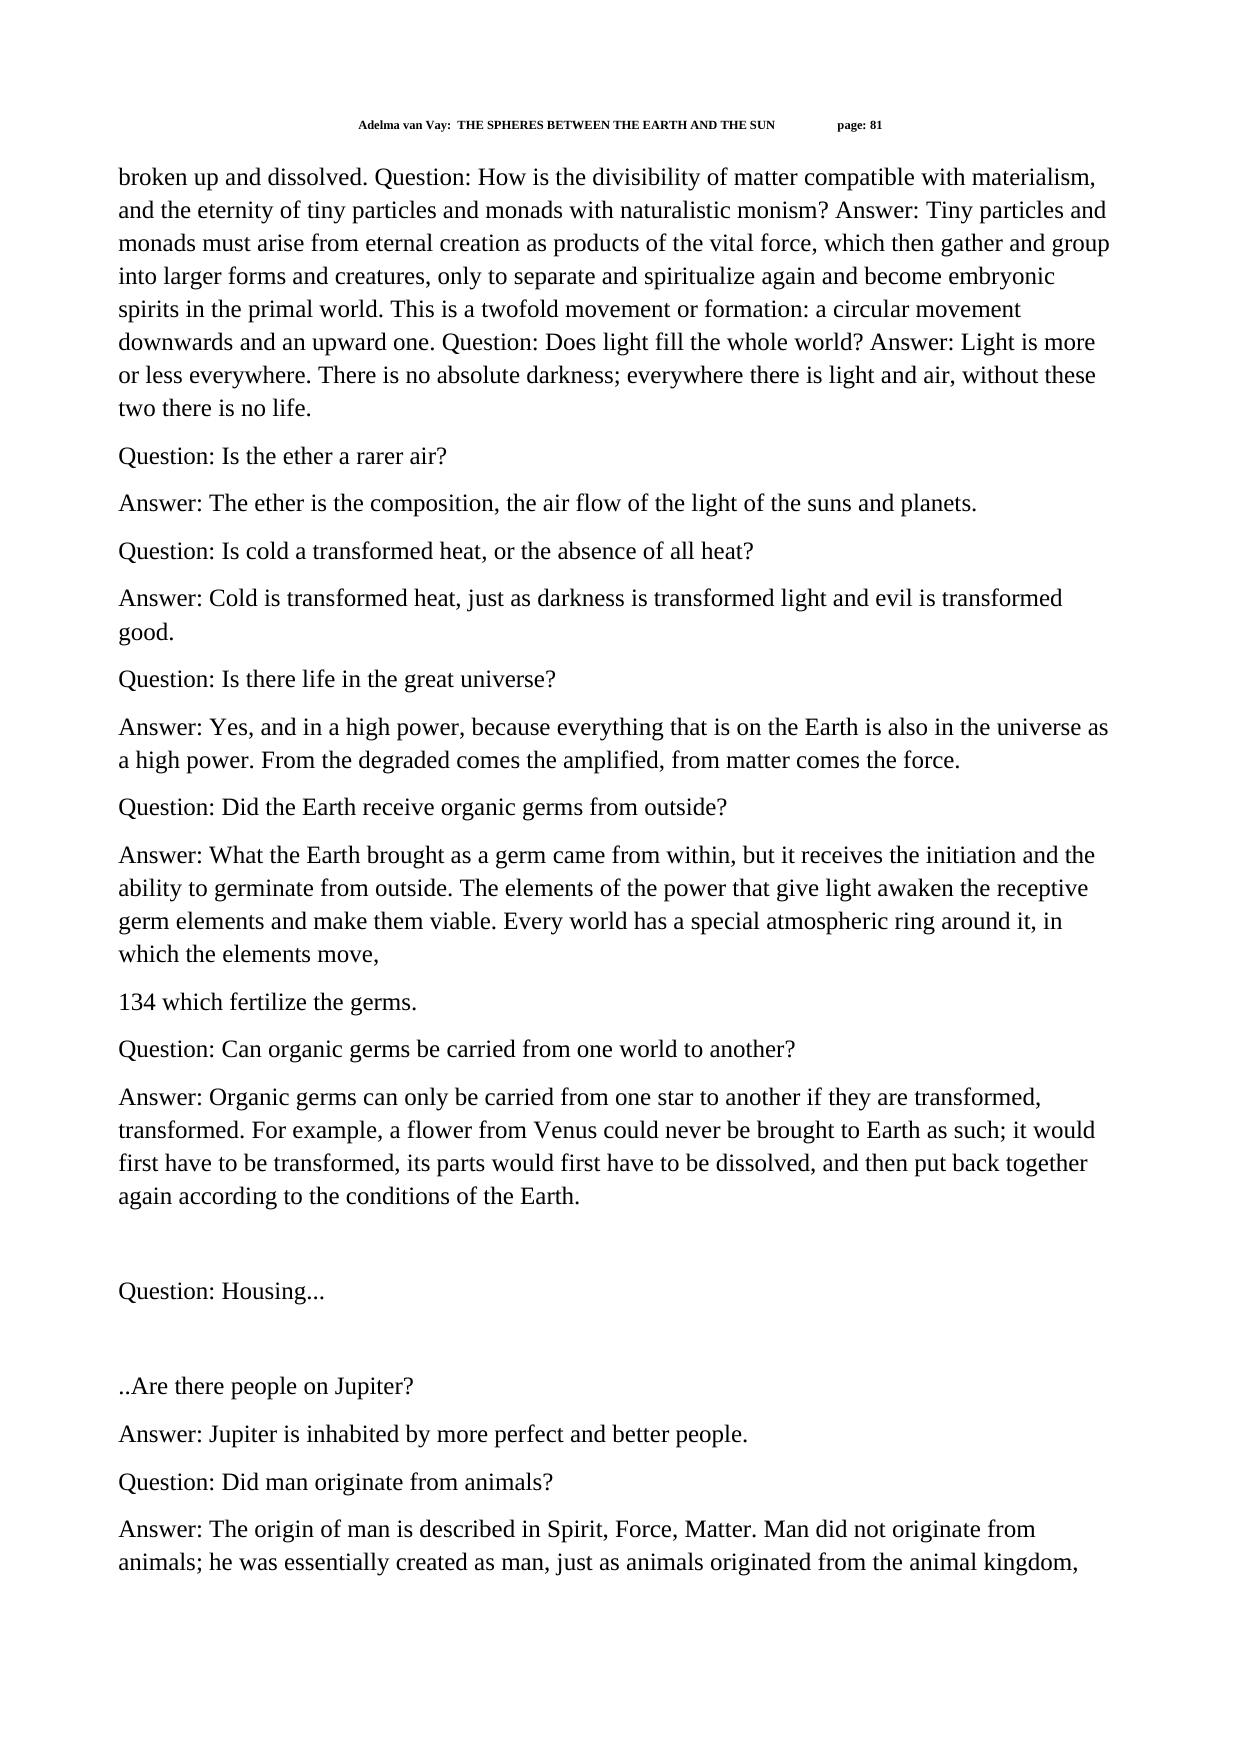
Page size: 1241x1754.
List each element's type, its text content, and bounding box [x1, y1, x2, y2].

text Answer: Jupiter is inhabited by more perfect and better people. [118, 1419, 1122, 1448]
text Answer: Cold is transformed heat, just as darkness is transformed light and evil is transformed good. [118, 583, 1122, 645]
text Question: Is the ether a rarer air? [118, 441, 1122, 469]
text Answer: The origin of man is described in Spirit, Force, Matter. Man did not originate from animals; he was essentially created as man, just as animals originated from the animal kingdom, [118, 1514, 1122, 1576]
text broken up and dissolved. Question: How is the divisibility of matter compatible with materialism, and the eternity of tiny particles and monads with naturalistic monism? Answer: Tiny particles and monads must arise from eternal creation as products of the vital force, which then gather and group into larger forms and creatures, only to separate and spiritualize again and become embryonic spirits in the primal world. This is a twofold movement or formation: a circular movement downwards and an upward one. Question: Does light fill the whole world? Answer: Light is more or less everywhere. There is no absolute darkness; everywhere there is light and air, without these two there is no life. [118, 162, 1122, 422]
text Question: Is there life in the great universe? [118, 664, 1122, 693]
text Answer: Organic germs can only be carried from one star to another if they are transformed, transformed. For example, a flower from Venus could never be brought to Earth as such; it would first have to be transformed, its parts would first have to be dissolved, and then put back together again according to the conditions of the Earth. [118, 1082, 1122, 1210]
text Question: Did man originate from animals? [118, 1467, 1122, 1495]
text Question: Housing... [118, 1276, 1122, 1305]
text ..Are there people on Jupiter? [118, 1371, 1122, 1400]
text Question: Is cold a transformed heat, or the absence of all heat? [118, 536, 1122, 565]
text Answer: Yes, and in a high power, because everything that is on the Earth is also in the universe as a high power. From the degraded comes the amplified, from matter comes the force. [118, 712, 1122, 773]
text Question: Can organic germs be carried from one world to another? [118, 1034, 1122, 1063]
text Answer: What the Earth brought as a germ came from within, but it receives the initiation and the ability to germinate from outside. The elements of the power that give light awaken the receptive germ elements and make them viable. Every world has a special atmospheric ring around it, in which the elements move, [118, 840, 1122, 968]
text Question: Did the Earth receive organic germs from outside? [118, 792, 1122, 821]
text 134 which fertilize the germs. [118, 987, 1122, 1015]
text Answer: The ether is the composition, the air flow of the light of the suns and planets. [118, 488, 1122, 517]
